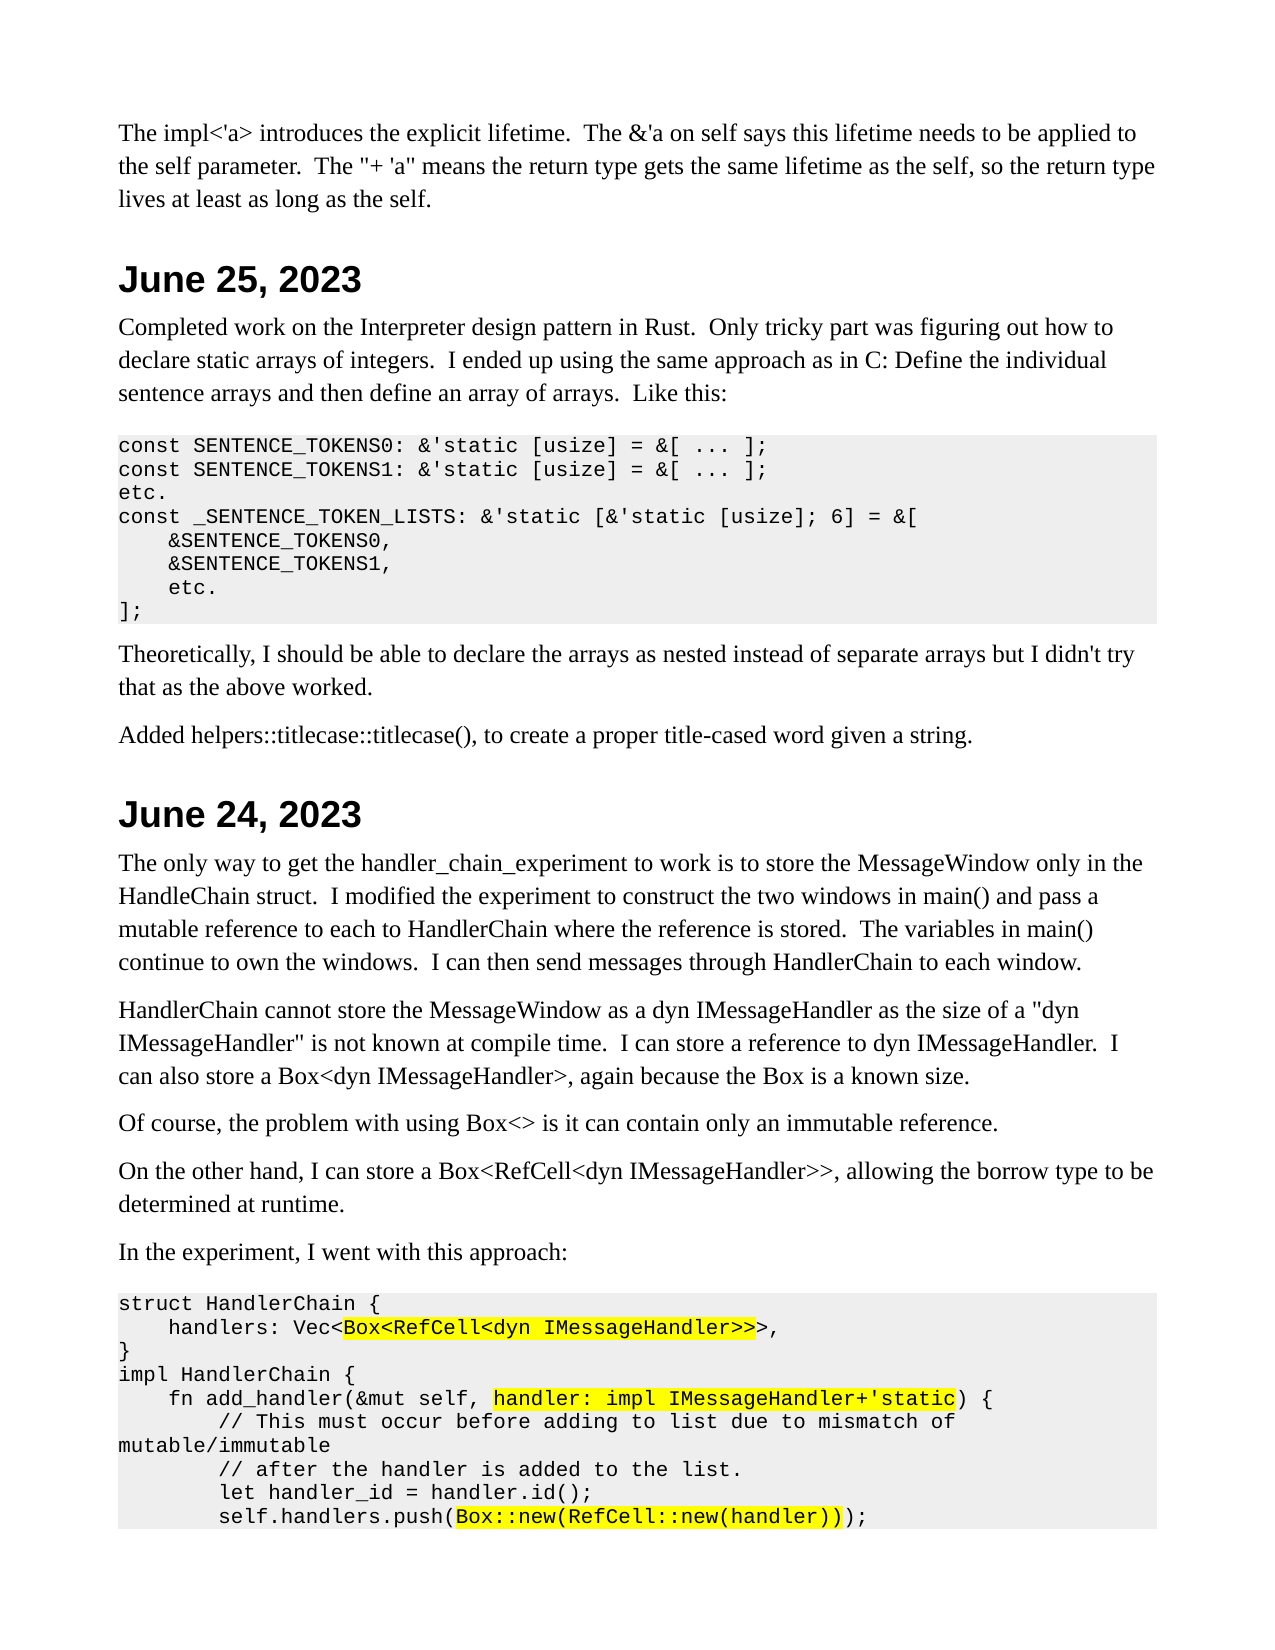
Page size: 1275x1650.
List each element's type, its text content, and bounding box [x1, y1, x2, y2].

text fn add_handler(&mut self, handler: impl IMessageHandler+'static) { [118, 1388, 1157, 1411]
text The impl<'a> introduces the explicit lifetime. The &'a on self says this lifetime needs to be applied to the self parameter. The "+ 'a" means the return type gets the same lifetime as the self, so the return type lives at least as long as the self. [118, 118, 1157, 213]
text // This must occur before adding to list due to mismatch of mutable/immutable [118, 1411, 1157, 1459]
text const _SENTENCE_TOKEN_LISTS: &'static [&'static [usize]; 6] = &[ &SENTENCE_TOKENS0, &SENTENCE_TOKENS1, [118, 506, 1157, 577]
text Of course, the problem with using Box<> is it can contain only an immutable reference. [118, 1108, 1157, 1137]
text struct HandlerChain { [118, 1293, 1157, 1317]
text const SENTENCE_TOKENS1: &'static [usize] = &[ ... ]; [118, 459, 1157, 482]
text etc. ]; [118, 577, 1157, 624]
text let handler_id = handler.id(); [118, 1482, 1157, 1506]
text Completed work on the Interpreter design pattern in Rust. Only tricky part was figuring out how to declare static arrays of integers. I ended up using the same approach as in C: Define the individual sentence arrays and then define an array of arrays. Like this: [118, 312, 1157, 407]
text self.handlers.push(Box::new(RefCell::new(handler))); [118, 1506, 1157, 1529]
text Added helpers::titlecase::titlecase(), to create a proper title-cased word given a string. [118, 720, 1157, 748]
text // after the handler is added to the list. [118, 1459, 1157, 1482]
text In the experiment, I went with this approach: [118, 1237, 1157, 1265]
text The only way to get the handler_chain_experiment to work is to store the MessageWindow only in the HandleChain struct. I modified the experiment to construct the two windows in main() and pass a mutable reference to each to HandlerChain where the reference is stored. The variables in main() continue to own the windows. I can then send messages through HandlerChain to each window. [118, 848, 1157, 976]
text Theoretically, I should be able to declare the arrays as nested instead of separate arrays but I didn't try that as the above worked. [118, 639, 1157, 701]
text } [118, 1340, 1157, 1364]
subtitle June 24, 2023 [118, 792, 1157, 836]
subtitle June 25, 2023 [118, 257, 1157, 300]
text handlers: Vec<Box<RefCell<dyn IMessageHandler>>>, [118, 1317, 1157, 1340]
text impl HandlerChain { [118, 1364, 1157, 1388]
text etc. [118, 482, 1157, 506]
text HandlerChain cannot store the MessageWindow as a dyn IMessageHandler as the size of a "dyn IMessageHandler" is not known at compile time. I can store a reference to dyn IMessageHandler. I can also store a Box<dyn IMessageHandler>, again because the Box is a known size. [118, 995, 1157, 1089]
text On the other hand, I can store a Box<RefCell<dyn IMessageHandler>>, allowing the borrow type to be determined at runtime. [118, 1156, 1157, 1218]
text const SENTENCE_TOKENS0: &'static [usize] = &[ ... ]; [118, 435, 1157, 459]
